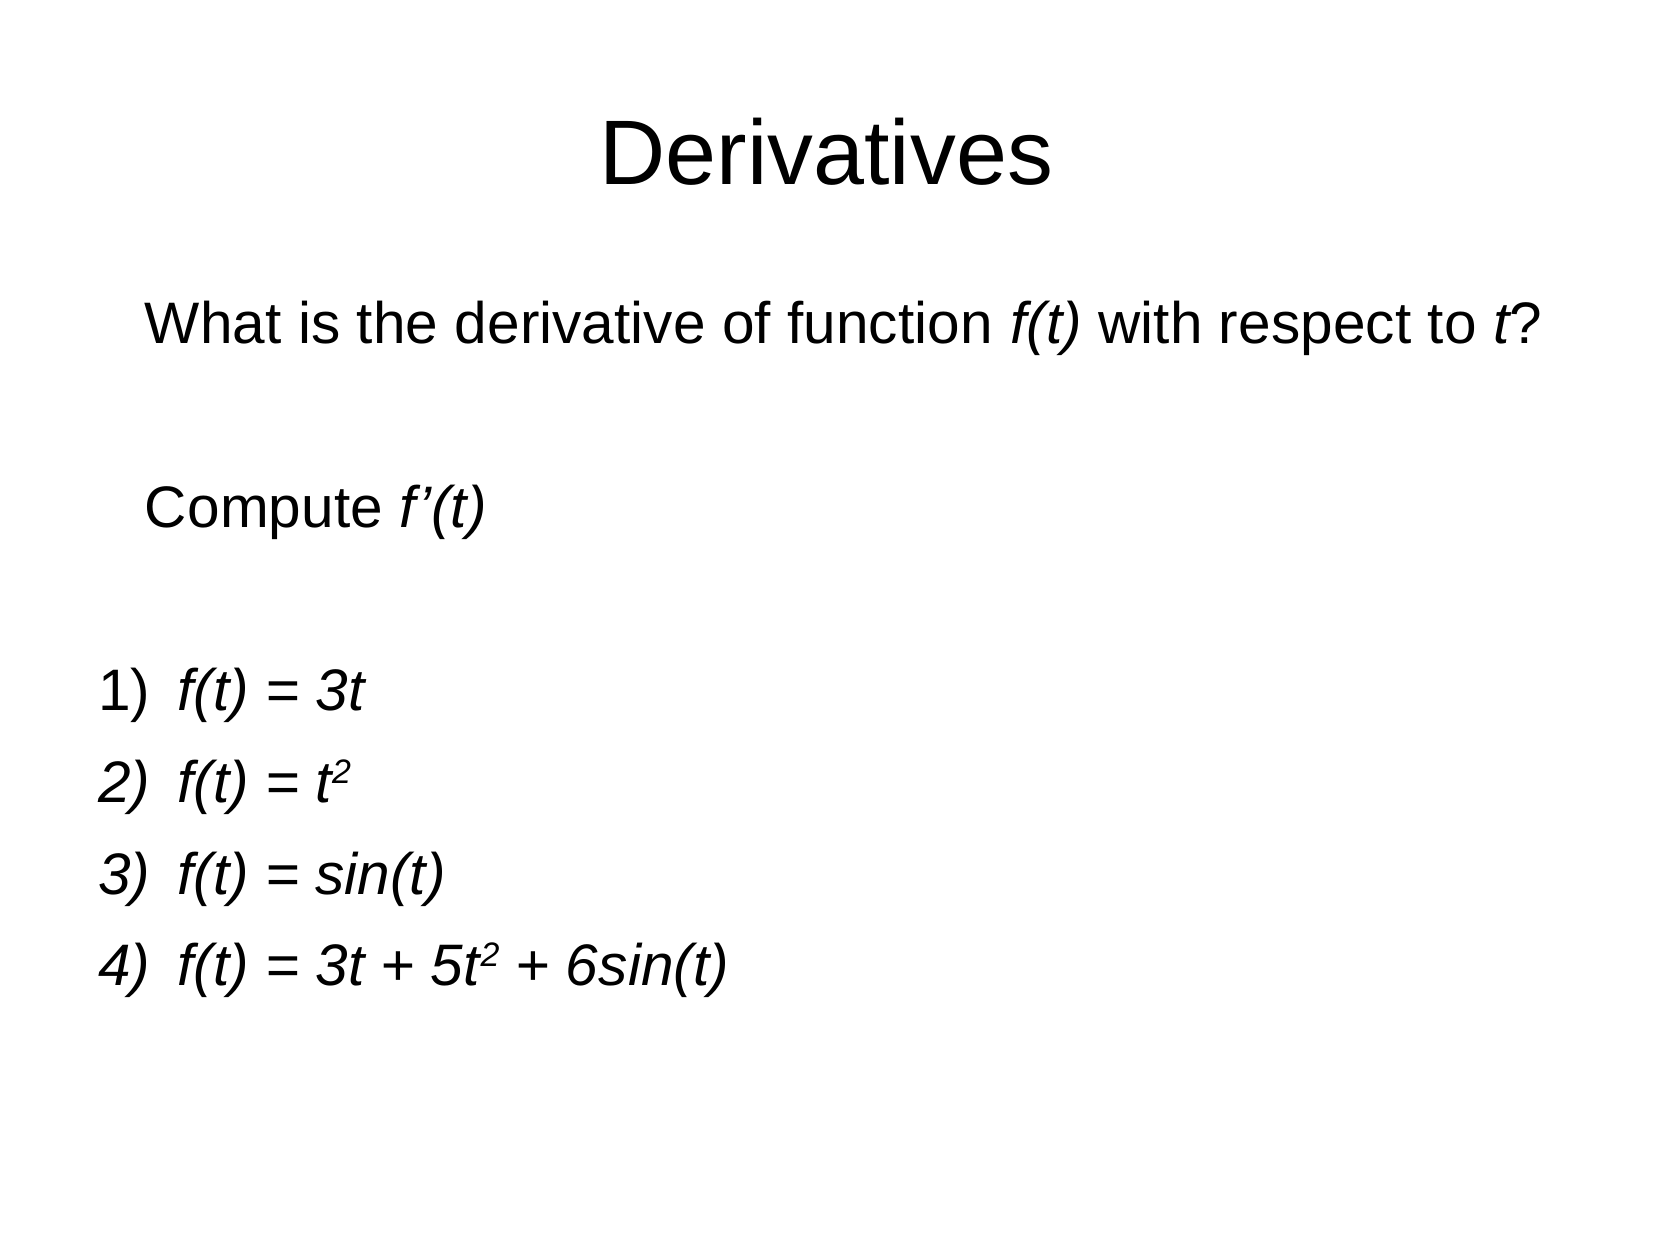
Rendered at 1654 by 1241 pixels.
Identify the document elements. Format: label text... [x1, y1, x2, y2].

list What is the derivative of function f(t) with respect to t? Compute f’(t) f(t) = 3t f(t) = t2 f(t) = sin(t) f(t) = 3t + 5t2 + 6sin(t) [82, 290, 1571, 1010]
title Derivatives [82, 49, 1571, 257]
